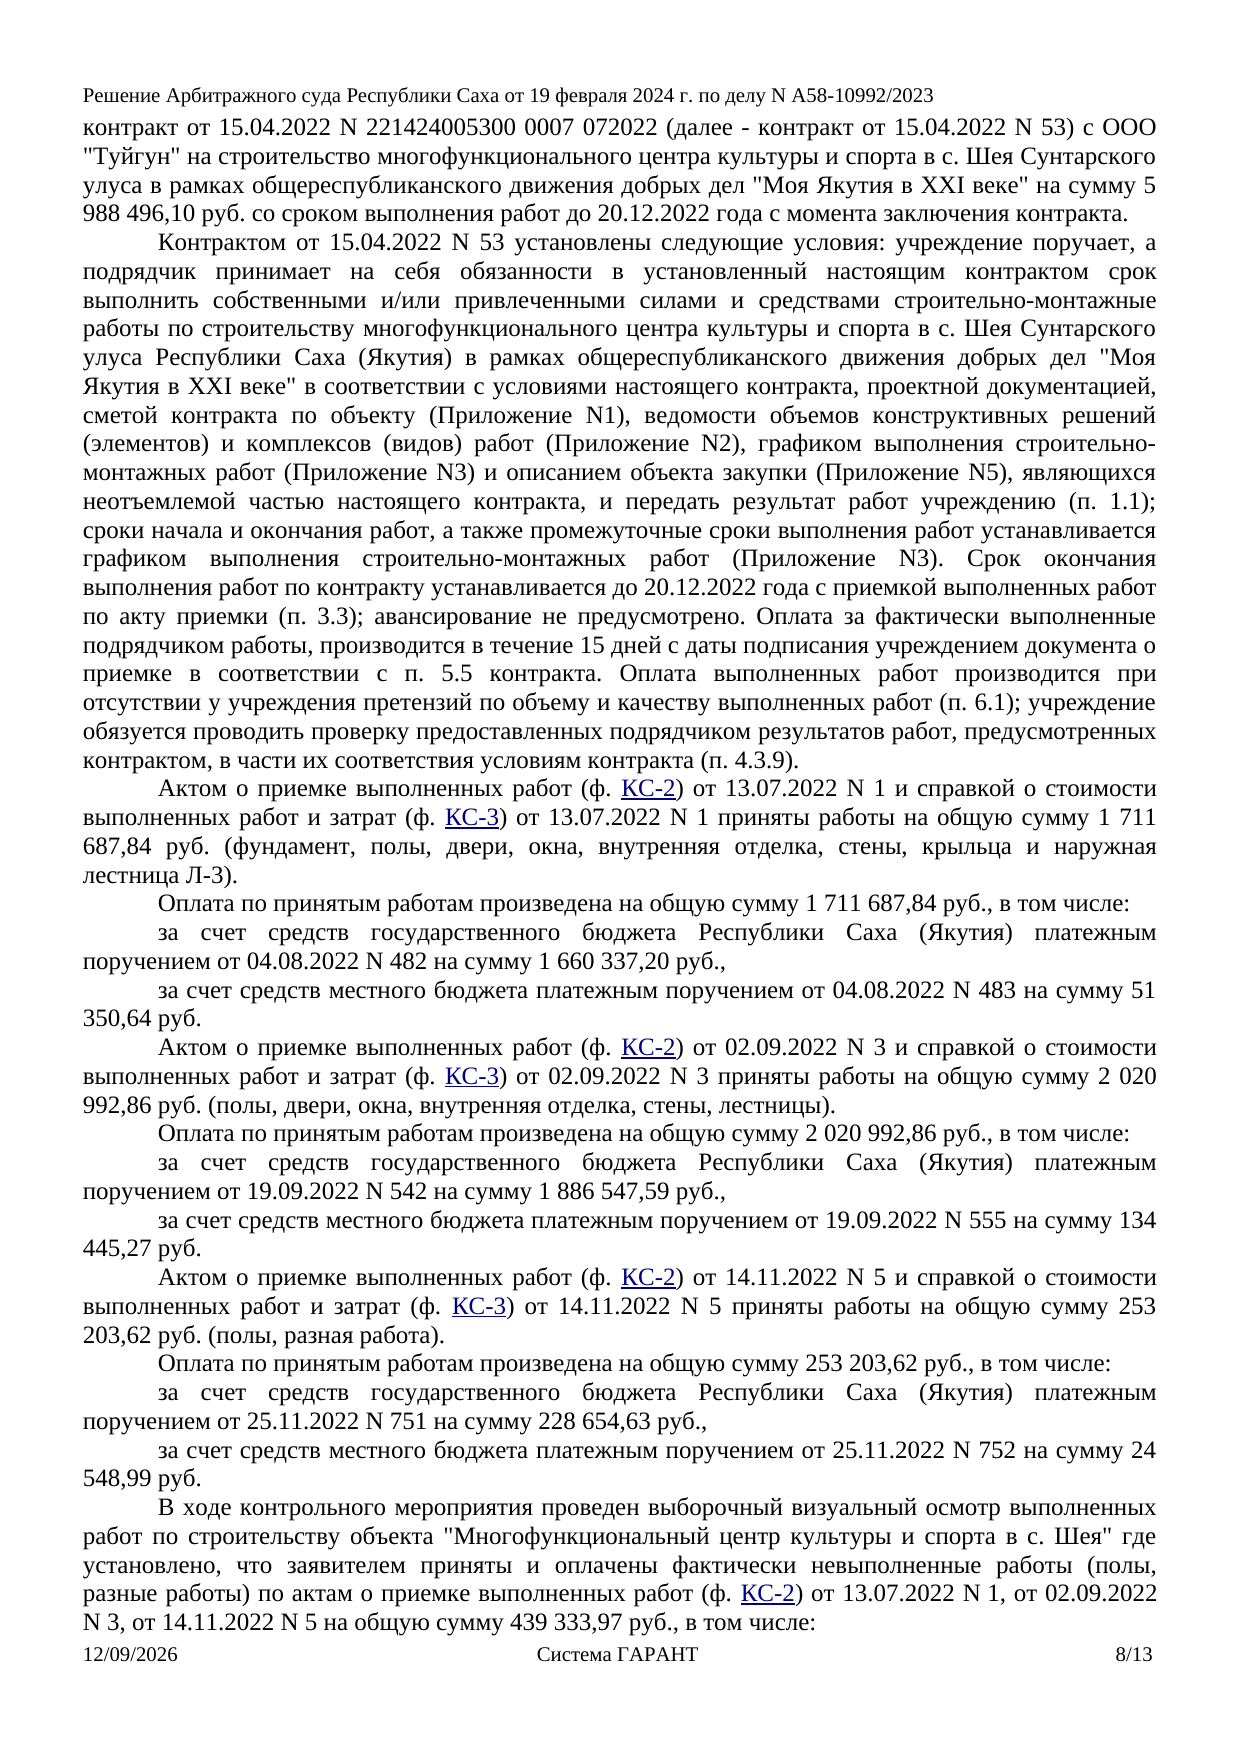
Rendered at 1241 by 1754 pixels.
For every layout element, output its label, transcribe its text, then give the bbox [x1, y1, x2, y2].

text Контрактом от 15.04.2022 N 53 установлены следующие условия: учреждение поручает, а подрядчик принимает на себя обязанности в установленный настоящим контрактом срок выполнить собственными и/или привлеченными силами и средствами строительно-монтажные работы по строительству многофункционального центра культуры и спорта в с. Шея Сунтарского улуса Республики Саха (Якутия) в рамках общереспубликанского движения добрых дел "Моя Якутия в XXI веке" в соответствии с условиями настоящего контракта, проектной документацией, сметой контракта по объекту (Приложение N1), ведомости объемов конструктивных решений (элементов) и комплексов (видов) работ (Приложение N2), графиком выполнения строительно-монтажных работ (Приложение N3) и описанием объекта закупки (Приложение N5), являющихся неотъемлемой частью настоящего контракта, и передать результат работ учреждению (п. 1.1); сроки начала и окончания работ, а также промежуточные сроки выполнения работ устанавливается графиком выполнения строительно-монтажных работ (Приложение N3). Срок окончания выполнения работ по контракту устанавливается до 20.12.2022 года с приемкой выполненных работ по акту приемки (п. 3.3); авансирование не предусмотрено. Оплата за фактически выполненные подрядчиком работы, производится в течение 15 дней с даты подписания учреждением документа о приемке в соответствии с п. 5.5 контракта. Оплата выполненных работ производится при отсутствии у учреждения претензий по объему и качеству выполненных работ (п. 6.1); учреждение обязуется проводить проверку предоставленных подрядчиком результатов работ, предусмотренных контрактом, в части их соответствия условиям контракта (п. 4.3.9). [83, 227, 1157, 773]
text за счет средств государственного бюджета Республики Саха (Якутия) платежным поручением от 25.11.2022 N 751 на сумму 228 654,63 руб., [83, 1377, 1157, 1435]
text Оплата по принятым работам произведена на общую сумму 1 711 687,84 руб., в том числе: [83, 888, 1157, 917]
text за счет средств государственного бюджета Республики Саха (Якутия) платежным поручением от 19.09.2022 N 542 на сумму 1 886 547,59 руб., [83, 1147, 1157, 1205]
text В ходе контрольного мероприятия проведен выборочный визуальный осмотр выполненных работ по строительству объекта "Многофункциональный центр культуры и спорта в с. Шея" где установлено, что заявителем приняты и оплачены фактически невыполненные работы (полы, разные работы) по актам о приемке выполненных работ (ф. КС-2) от 13.07.2022 N 1, от 02.09.2022 N 3, от 14.11.2022 N 5 на общую сумму 439 333,97 руб., в том числе: [83, 1492, 1157, 1636]
text за счет средств государственного бюджета Республики Саха (Якутия) платежным поручением от 04.08.2022 N 482 на сумму 1 660 337,20 руб., [83, 917, 1157, 975]
text Оплата по принятым работам произведена на общую сумму 253 203,62 руб., в том числе: [83, 1348, 1157, 1377]
text Оплата по принятым работам произведена на общую сумму 2 020 992,86 руб., в том числе: [83, 1118, 1157, 1147]
text контракт от 15.04.2022 N 221424005300 0007 072022 (далее - контракт от 15.04.2022 N 53) с ООО "Туйгун" на строительство многофункционального центра культуры и спорта в с. Шея Сунтарского улуса в рамках общереспубликанского движения добрых дел "Моя Якутия в XXI веке" на сумму 5 988 496,10 руб. со сроком выполнения работ до 20.12.2022 года с момента заключения контракта. [83, 112, 1157, 227]
text Актом о приемке выполненных работ (ф. КС-2) от 02.09.2022 N 3 и справкой о стоимости выполненных работ и затрат (ф. КС-3) от 02.09.2022 N 3 приняты работы на общую сумму 2 020 992,86 руб. (полы, двери, окна, внутренняя отделка, стены, лестницы). [83, 1032, 1157, 1118]
text за счет средств местного бюджета платежным поручением от 25.11.2022 N 752 на сумму 24 548,99 руб. [83, 1435, 1157, 1492]
text за счет средств местного бюджета платежным поручением от 19.09.2022 N 555 на сумму 134 445,27 руб. [83, 1205, 1157, 1262]
text Актом о приемке выполненных работ (ф. КС-2) от 14.11.2022 N 5 и справкой о стоимости выполненных работ и затрат (ф. КС-3) от 14.11.2022 N 5 приняты работы на общую сумму 253 203,62 руб. (полы, разная работа). [83, 1262, 1157, 1348]
text за счет средств местного бюджета платежным поручением от 04.08.2022 N 483 на сумму 51 350,64 руб. [83, 975, 1157, 1032]
text Актом о приемке выполненных работ (ф. КС-2) от 13.07.2022 N 1 и справкой о стоимости выполненных работ и затрат (ф. КС-3) от 13.07.2022 N 1 приняты работы на общую сумму 1 711 687,84 руб. (фундамент, полы, двери, окна, внутренняя отделка, стены, крыльца и наружная лестница Л-3). [83, 773, 1157, 888]
